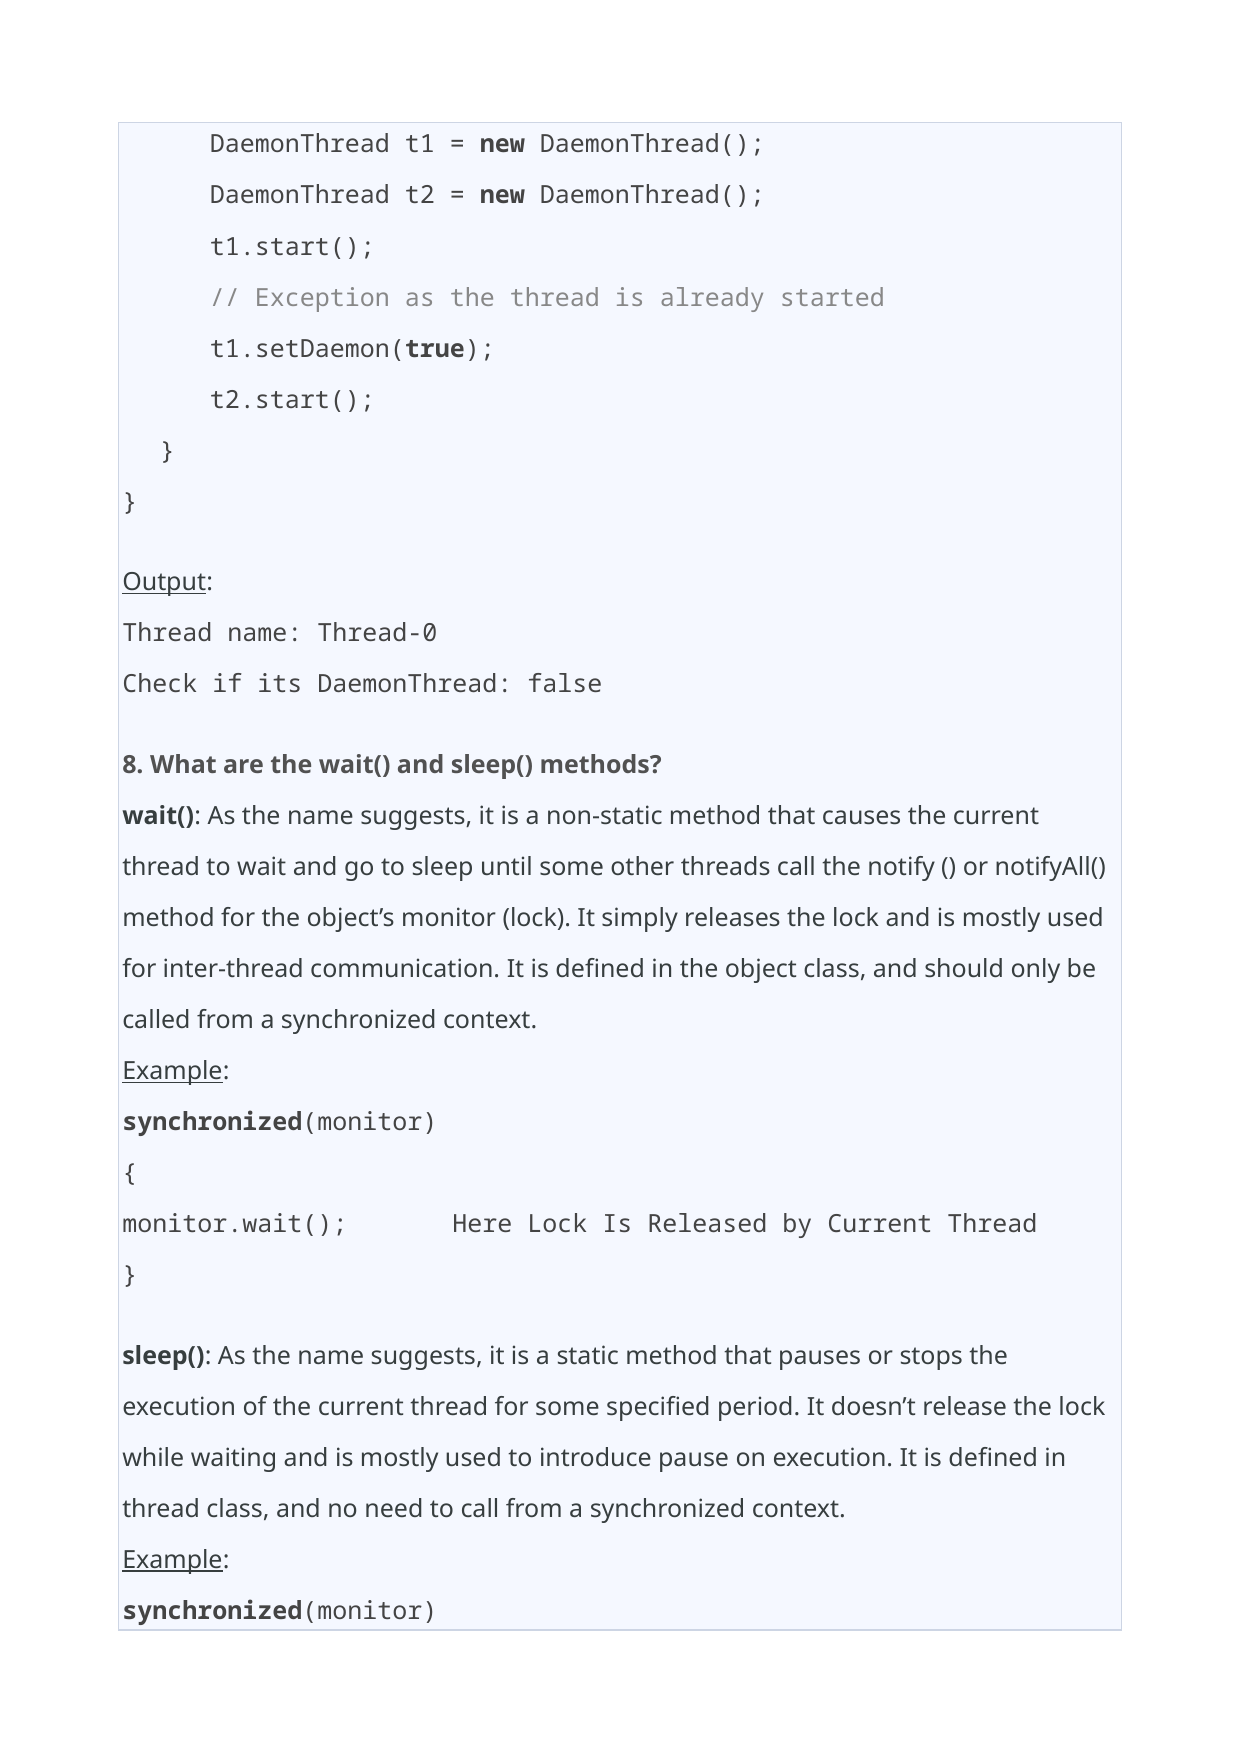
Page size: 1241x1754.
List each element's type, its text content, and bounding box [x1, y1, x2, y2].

subtitle 8. What are the wait() and sleep() methods? [119, 742, 1121, 781]
text Output: [119, 560, 1121, 598]
text } [119, 428, 1121, 466]
text Thread name: Thread-0 [119, 611, 1121, 649]
text t2.start(); [119, 377, 1121, 415]
text synchronized(monitor) [119, 1589, 1121, 1629]
text synchronized(monitor) [119, 1100, 1121, 1138]
text sleep(): As the name suggests, it is a static method that pauses or stops the execution of the current thread for some specified period. It doesn’t release the lock while waiting and is mostly used to introduce pause on execution. It is defined in thread class, and no need to call from a synchronized context. [119, 1333, 1121, 1524]
text t1.setDaemon(true); [119, 326, 1121, 364]
text // Exception as the thread is already started [119, 275, 1121, 313]
text monitor.wait(); Here Lock Is Released by Current Thread [119, 1202, 1121, 1240]
text Check if its DaemonThread: false [119, 662, 1121, 700]
text } [119, 479, 1121, 517]
text } [119, 1253, 1121, 1291]
text DaemonThread t2 = new DaemonThread(); [119, 173, 1121, 211]
text wait(): As the name suggests, it is a non-static method that causes the current thread to wait and go to sleep until some other threads call the notify () or notifyAll() method for the object’s monitor (lock). It simply releases the lock and is mostly used for inter-thread communication. It is defined in the object class, and should only be called from a synchronized context. [119, 793, 1121, 1036]
text Example: [119, 1538, 1121, 1576]
text DaemonThread t1 = new DaemonThread(); [119, 123, 1121, 160]
text { [119, 1151, 1121, 1189]
text t1.start(); [119, 224, 1121, 262]
text Example: [119, 1049, 1121, 1087]
